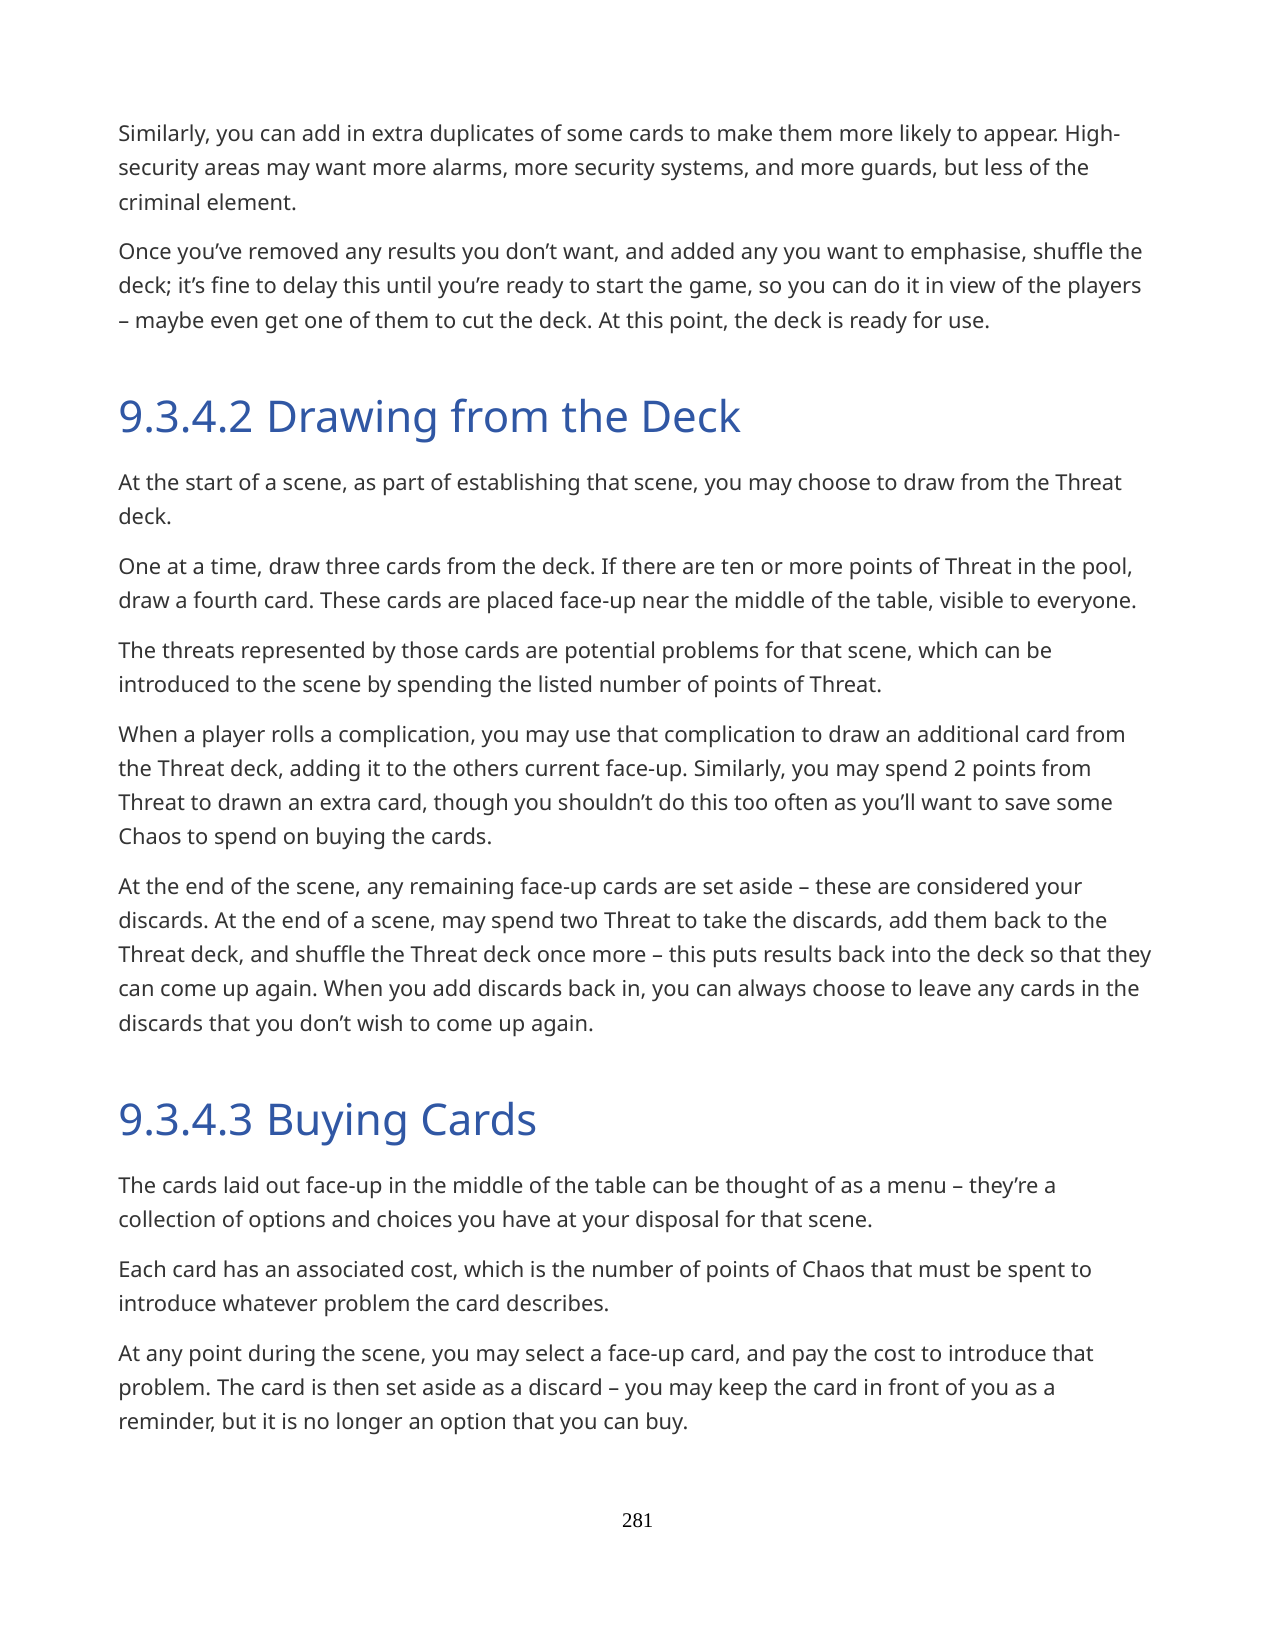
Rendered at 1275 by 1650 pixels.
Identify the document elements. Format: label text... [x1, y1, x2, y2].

text The threats represented by those cards are potential problems for that scene, which can be introduced to the scene by spending the listed number of points of Threat. [118, 635, 1157, 699]
text At the start of a scene, as part of establishing that scene, you may choose to draw from the Threat deck. [118, 467, 1157, 531]
text Similarly, you can add in extra duplicates of some cards to make them more likely to appear. High-security areas may want more alarms, more security systems, and more guards, but less of the criminal element. [118, 118, 1157, 216]
text One at a time, draw three cards from the deck. If there are ten or more points of Threat in the pool, draw a fourth card. These cards are placed face-up near the middle of the table, visible to everyone. [118, 551, 1157, 615]
text The cards laid out face-up in the middle of the table can be thought of as a menu – they’re a collection of options and choices you have at your disposal for that scene. [118, 1170, 1157, 1234]
text When a player rolls a complication, you may use that complication to draw an additional card from the Threat deck, adding it to the others current face-up. Similarly, you may spend 2 points from Threat to drawn an extra card, though you shouldn’t do this too often as you’ll want to save some Chaos to spend on buying the cards. [118, 719, 1157, 851]
text Each card has an associated cost, which is the number of points of Chaos that must be spent to introduce whatever problem the card describes. [118, 1254, 1157, 1318]
text At any point during the scene, you may select a face-up card, and pay the cost to introduce that problem. The card is then set aside as a discard – you may keep the card in front of you as a reminder, but it is no longer an option that you can buy. [118, 1338, 1157, 1436]
text Once you’ve removed any results you don’t want, and added any you want to emphasise, shuffle the deck; it’s fine to delay this until you’re ready to start the game, so you can do it in view of the players – maybe even get one of them to cut the deck. At this point, the deck is ready for use. [118, 236, 1157, 334]
subtitle Buying Cards [118, 1089, 1157, 1148]
subtitle Drawing from the Deck [118, 386, 1157, 445]
text At the end of the scene, any remaining face-up cards are set aside – these are considered your discards. At the end of a scene, may spend two Threat to take the discards, add them back to the Threat deck, and shuffle the Threat deck once more – this puts results back into the deck so that they can come up again. When you add discards back in, you can always choose to leave any cards in the discards that you don’t wish to come up again. [118, 871, 1157, 1037]
